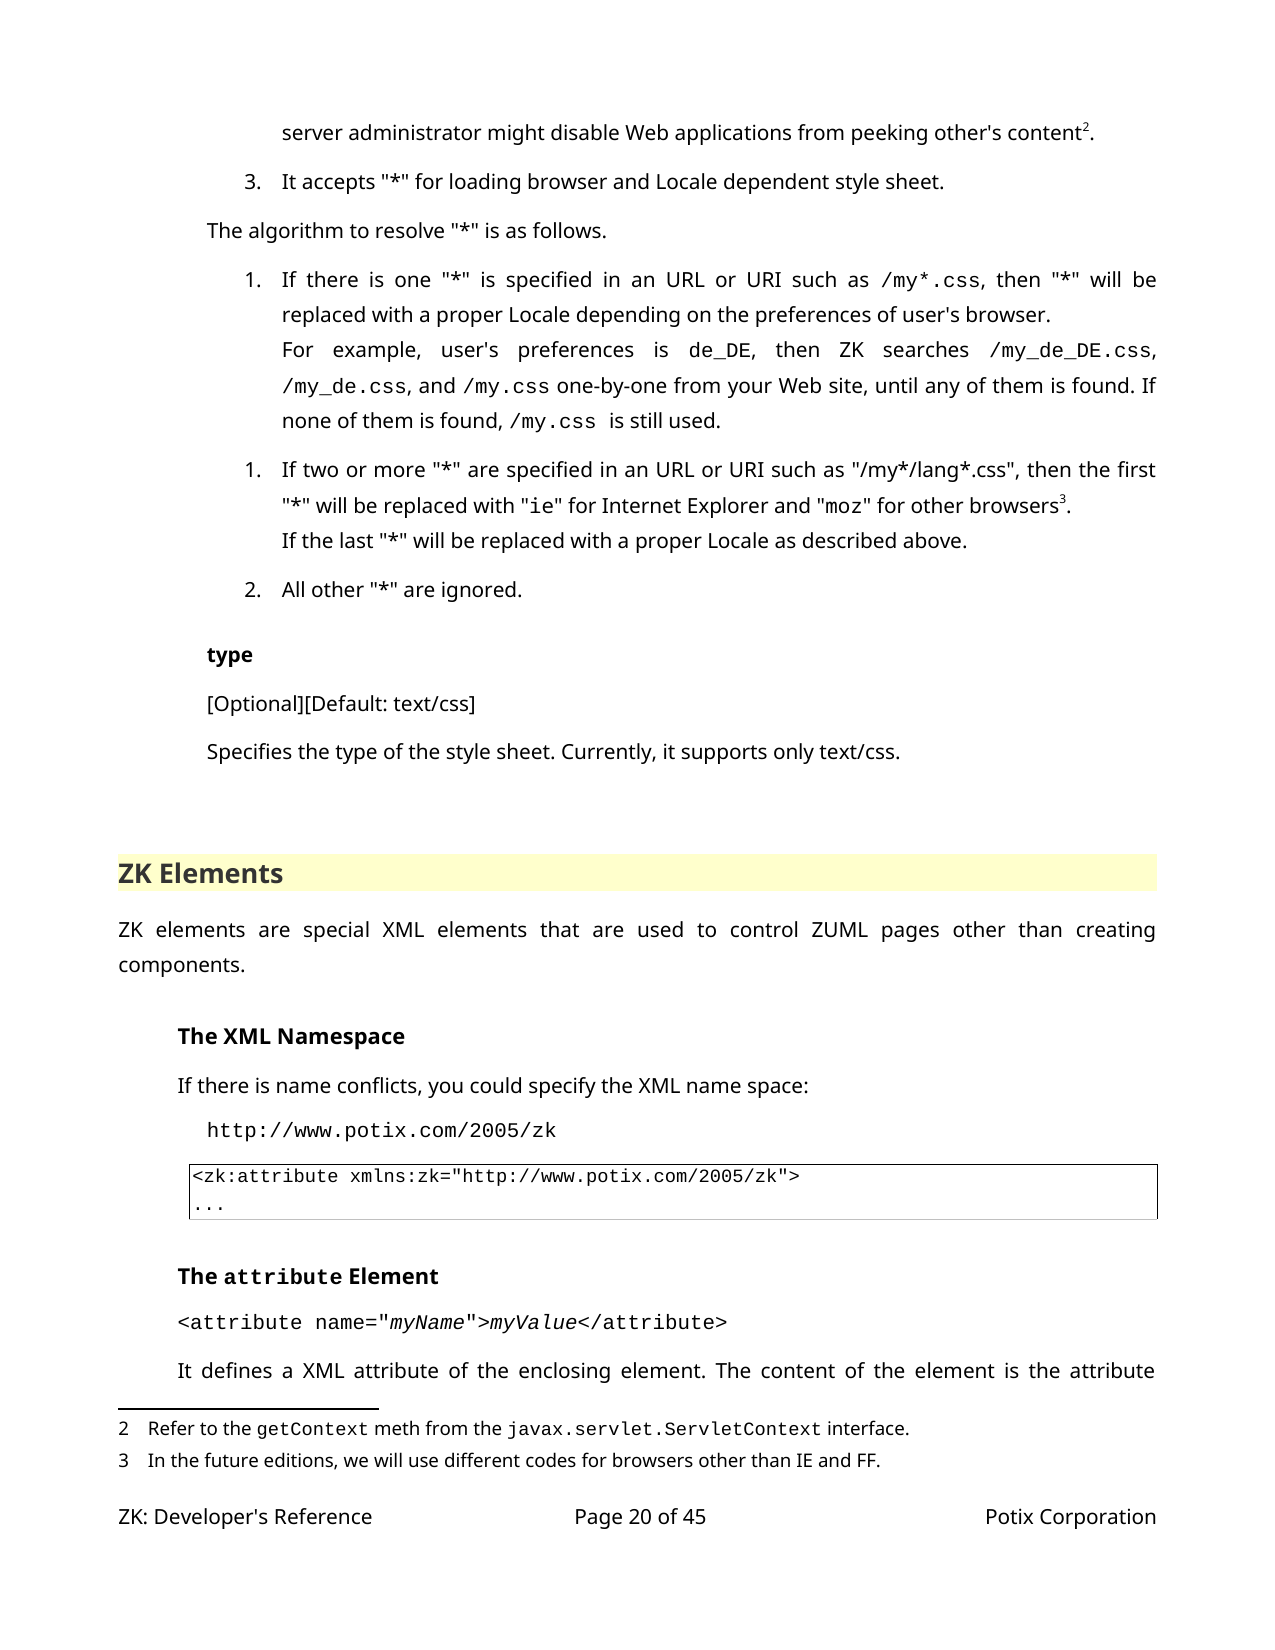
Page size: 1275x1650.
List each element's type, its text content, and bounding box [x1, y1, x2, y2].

text ZK elements are special XML elements that are used to control ZUML pages other than creating components. [118, 915, 1157, 978]
text The algorithm to resolve "*" is as follows. [207, 216, 1157, 244]
text [Optional][Default: text/css] [207, 689, 1157, 717]
subtitle ZK Elements [118, 854, 1157, 891]
list server administrator might disable Web applications from peeking other's content. [244, 118, 1157, 146]
text Specifies the type of the style sheet. Currently, it supports only text/css. [207, 737, 1157, 766]
subtitle The attribute Element [177, 1261, 1157, 1291]
text If there is name conflicts, you could specify the XML name space: [177, 1071, 1157, 1099]
list It accepts "*" for loading browser and Locale dependent style sheet. [244, 167, 1157, 195]
subtitle The XML Namespace [177, 1021, 1157, 1051]
subtitle type [207, 640, 1157, 668]
list In the future editions, we will use different codes for browsers other than IE and FF. [118, 1447, 1157, 1473]
text http://www.potix.com/2005/zk [207, 1120, 1157, 1144]
list If two or more "*" are specified in an URL or URI such as "/my*/lang*.css", then the first "*" will be replaced with "ie" for Internet Explorer and "moz" for other browsers. If the last "*" will be replaced with a proper Locale as described above. [244, 456, 1157, 554]
text <attribute name="myName">myValue</attribute> [177, 1312, 1157, 1336]
text <zk:attribute xmlns:zk="http://www.potix.com/2005/zk"> [190, 1165, 1157, 1188]
text It defines a XML attribute of the enclosing element. The content of the element is the attribute [177, 1356, 1157, 1384]
list All other "*" are ignored. [244, 575, 1157, 603]
text ... [190, 1191, 1157, 1219]
list Refer to the getContext meth from the javax.servlet.ServletContext interface. [118, 1415, 1157, 1441]
list If there is one "*" is specified in an URL or URI such as /my*.css, then "*" will be replaced with a proper Locale depending on the preferences of user's browser. For example, user's preferences is de_DE, then ZK searches /my_de_DE.css, /my_de.css, and /my.css one-by-one from your Web site, until any of them is found. If none of them is found, /my.css is still used. [244, 265, 1157, 435]
